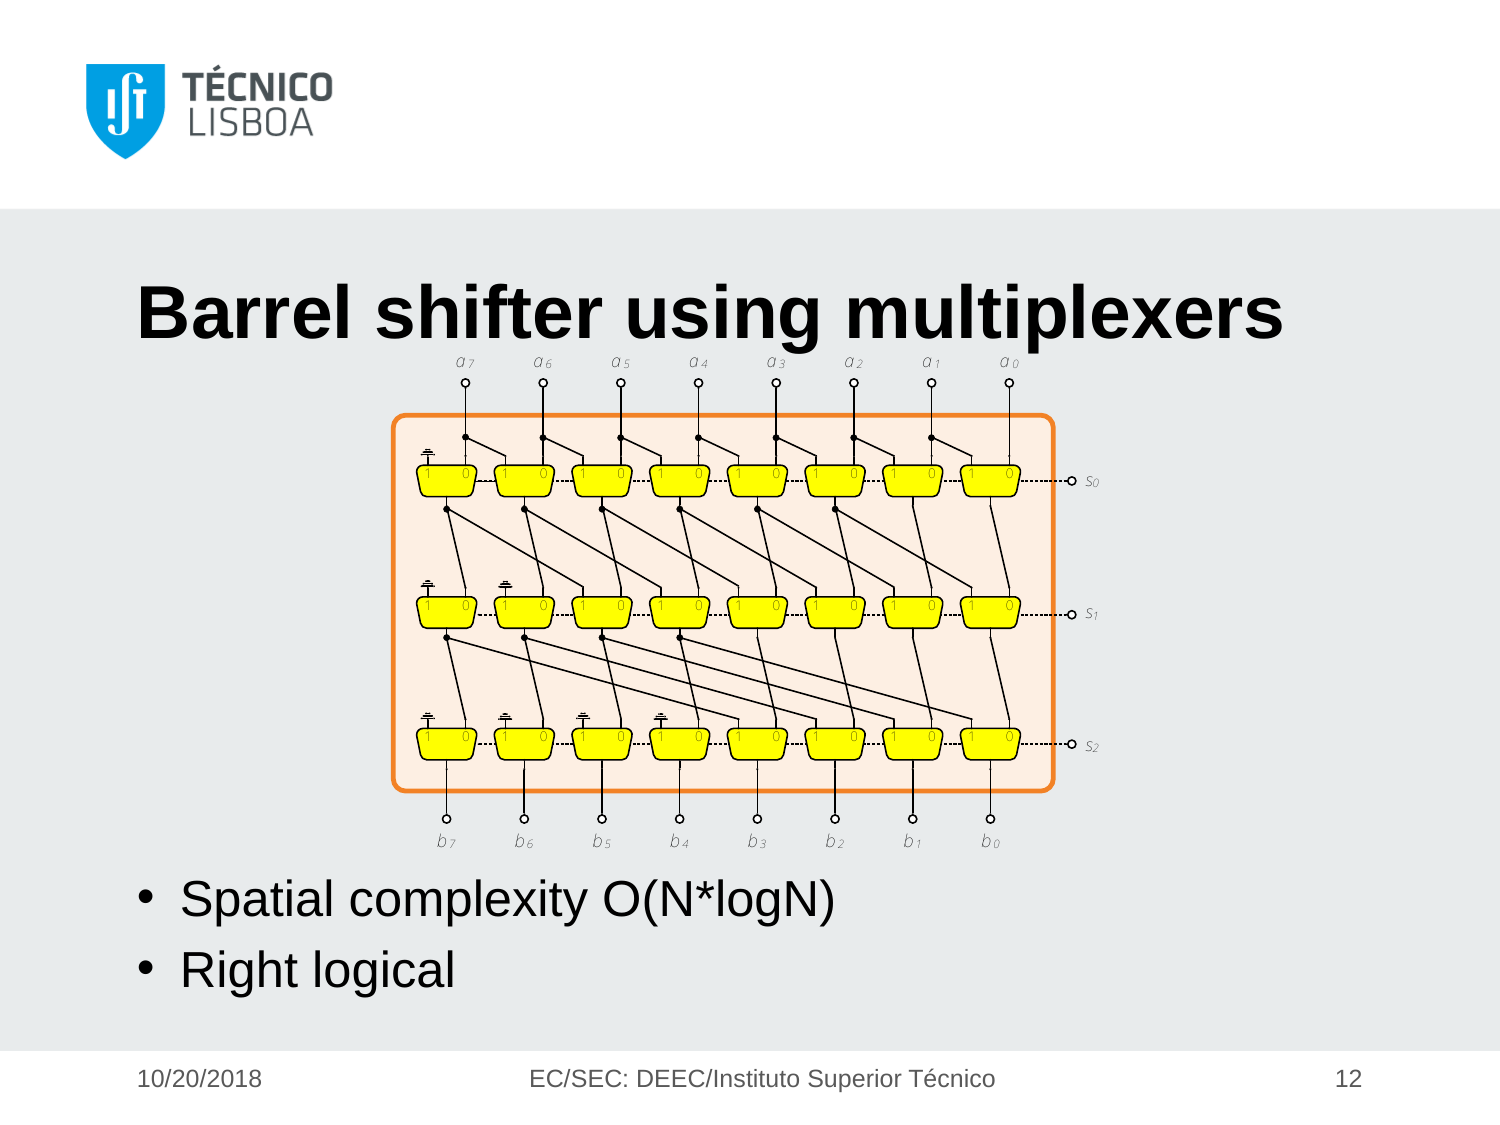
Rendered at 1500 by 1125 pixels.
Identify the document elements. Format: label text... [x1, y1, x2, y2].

list Spatial complexity O(N*logN) Right logical [121, 858, 1378, 1005]
slide_number [1077, 1052, 1378, 1103]
slide_number 10/20/2018 [121, 1052, 425, 1103]
picture [0, 0, 1500, 1125]
footer EC/SEC: DEEC/Instituto Superior Técnico [512, 1052, 1021, 1103]
title Barrel shifter using multiplexers [121, 237, 1378, 381]
